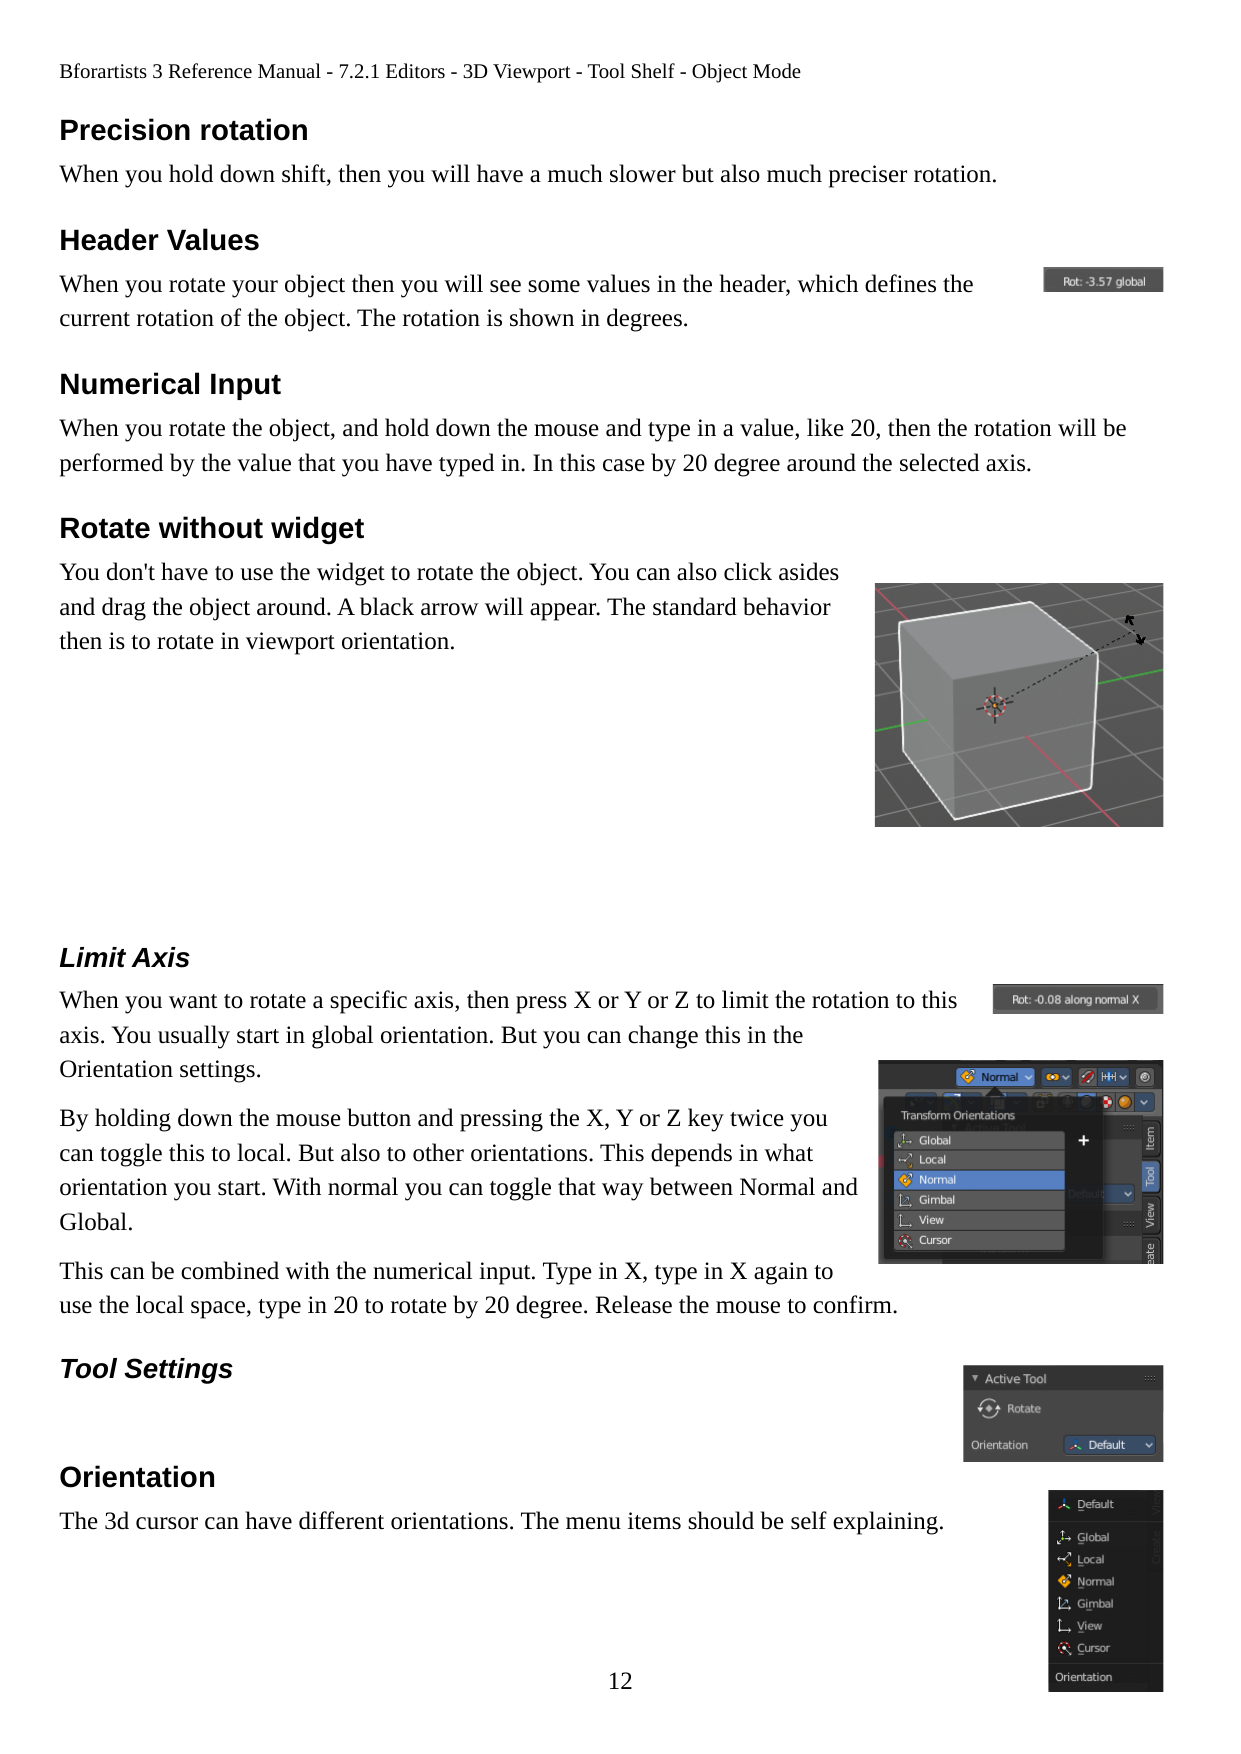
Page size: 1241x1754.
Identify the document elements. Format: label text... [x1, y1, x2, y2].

subtitle Limit Axis [59, 941, 1181, 973]
subtitle Numerical Input [59, 367, 1181, 401]
text When you want to rotate a specific axis, then press X or Y or Z to limit the rotation to this axis. You usually start in global orientation. But you can change this in the Orientation settings. [59, 986, 1181, 1083]
picture [1043, 267, 1164, 292]
text The 3d cursor can have different orientations. The menu items should be self explaining. [59, 1506, 1048, 1535]
subtitle Rotate without widget [59, 511, 1181, 545]
text By holding down the mouse button and pressing the X, Y or Z key twice you can toggle this to local. But also to other orientations. This depends in what orientation you start. With normal you can toggle that way between Normal and Global. [59, 1103, 878, 1236]
subtitle Header Values [59, 222, 1181, 256]
text When you hold down shift, then you will have a much slower but also much preciser rotation. [59, 159, 1181, 188]
text You don't have to use the widget to rotate the object. You can also click asides and drag the object around. A black arrow will appear. The standard behavior then is to rotate in viewport orientation. [59, 557, 1181, 655]
picture [963, 1365, 1164, 1462]
text When you rotate your object then you will see some values in the header, which defines the current rotation of the object. The rotation is shown in degrees. [59, 269, 1181, 332]
text This can be combined with the numerical input. Type in X, type in X again to use the local space, type in 20 to rotate by 20 degree. Release the mouse to confirm. [59, 1256, 1181, 1319]
subtitle Orientation [59, 1460, 1181, 1494]
subtitle Tool Settings [59, 1352, 1181, 1384]
text When you rotate the object, and hold down the mouse and type in a value, like 20, then the rotation will be performed by the value that you have typed in. In this case by 20 degree around the selected axis. [59, 413, 1181, 476]
subtitle Precision rotation [59, 113, 1181, 146]
picture [1048, 1490, 1164, 1692]
picture [992, 984, 1164, 1014]
picture [878, 1060, 1164, 1264]
picture [874, 583, 1164, 827]
